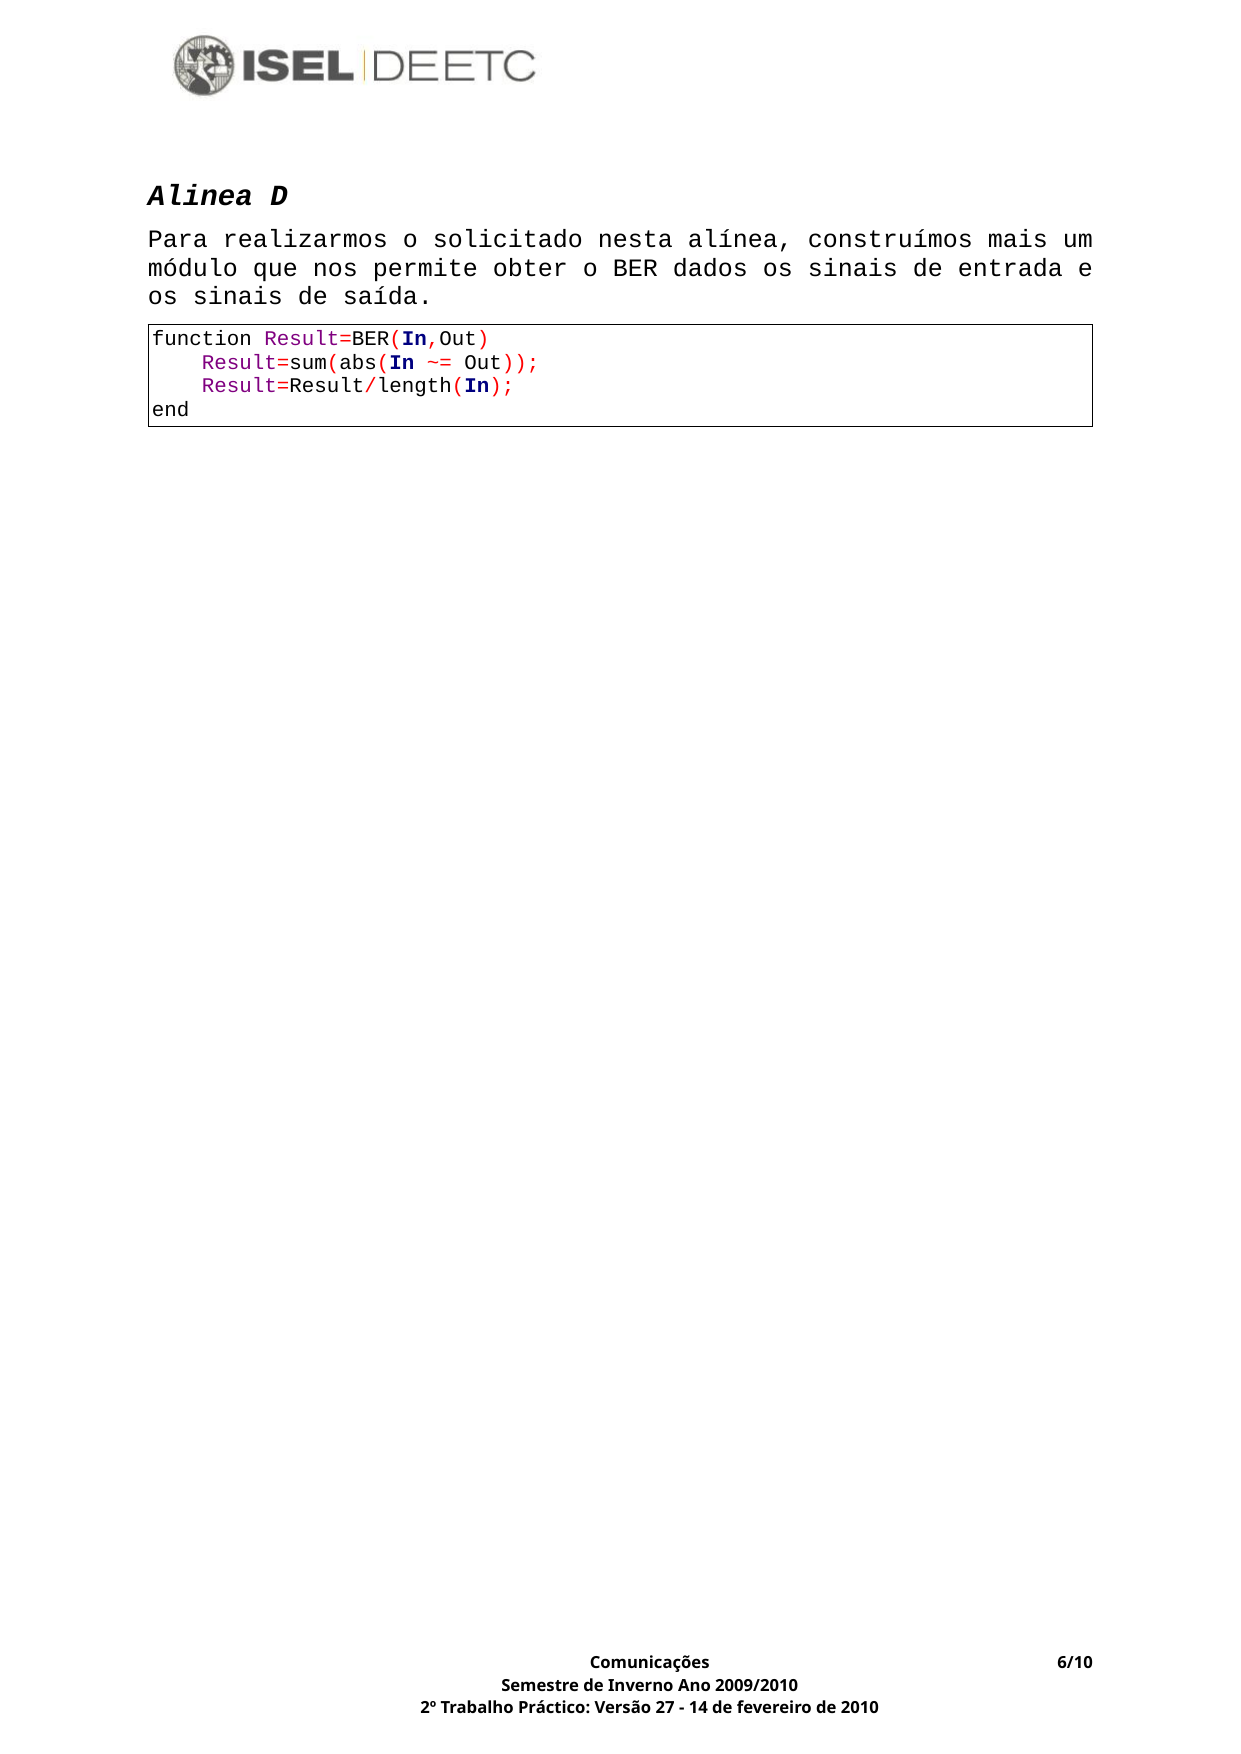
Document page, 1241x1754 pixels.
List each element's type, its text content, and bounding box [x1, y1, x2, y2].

text Para realizarmos o solicitado nesta alínea, construímos mais um módulo que nos permite obter o BER dados os sinais de entrada e os sinais de saída. [148, 227, 1093, 312]
text Result=Result/length(In); [149, 372, 1092, 395]
picture [164, 20, 566, 121]
text Result=sum(abs(In ~= Out)); [149, 348, 1092, 372]
subtitle Alinea D [148, 181, 1093, 214]
text function Result=BER(In,Out) [149, 325, 1092, 348]
text end [149, 395, 1092, 426]
